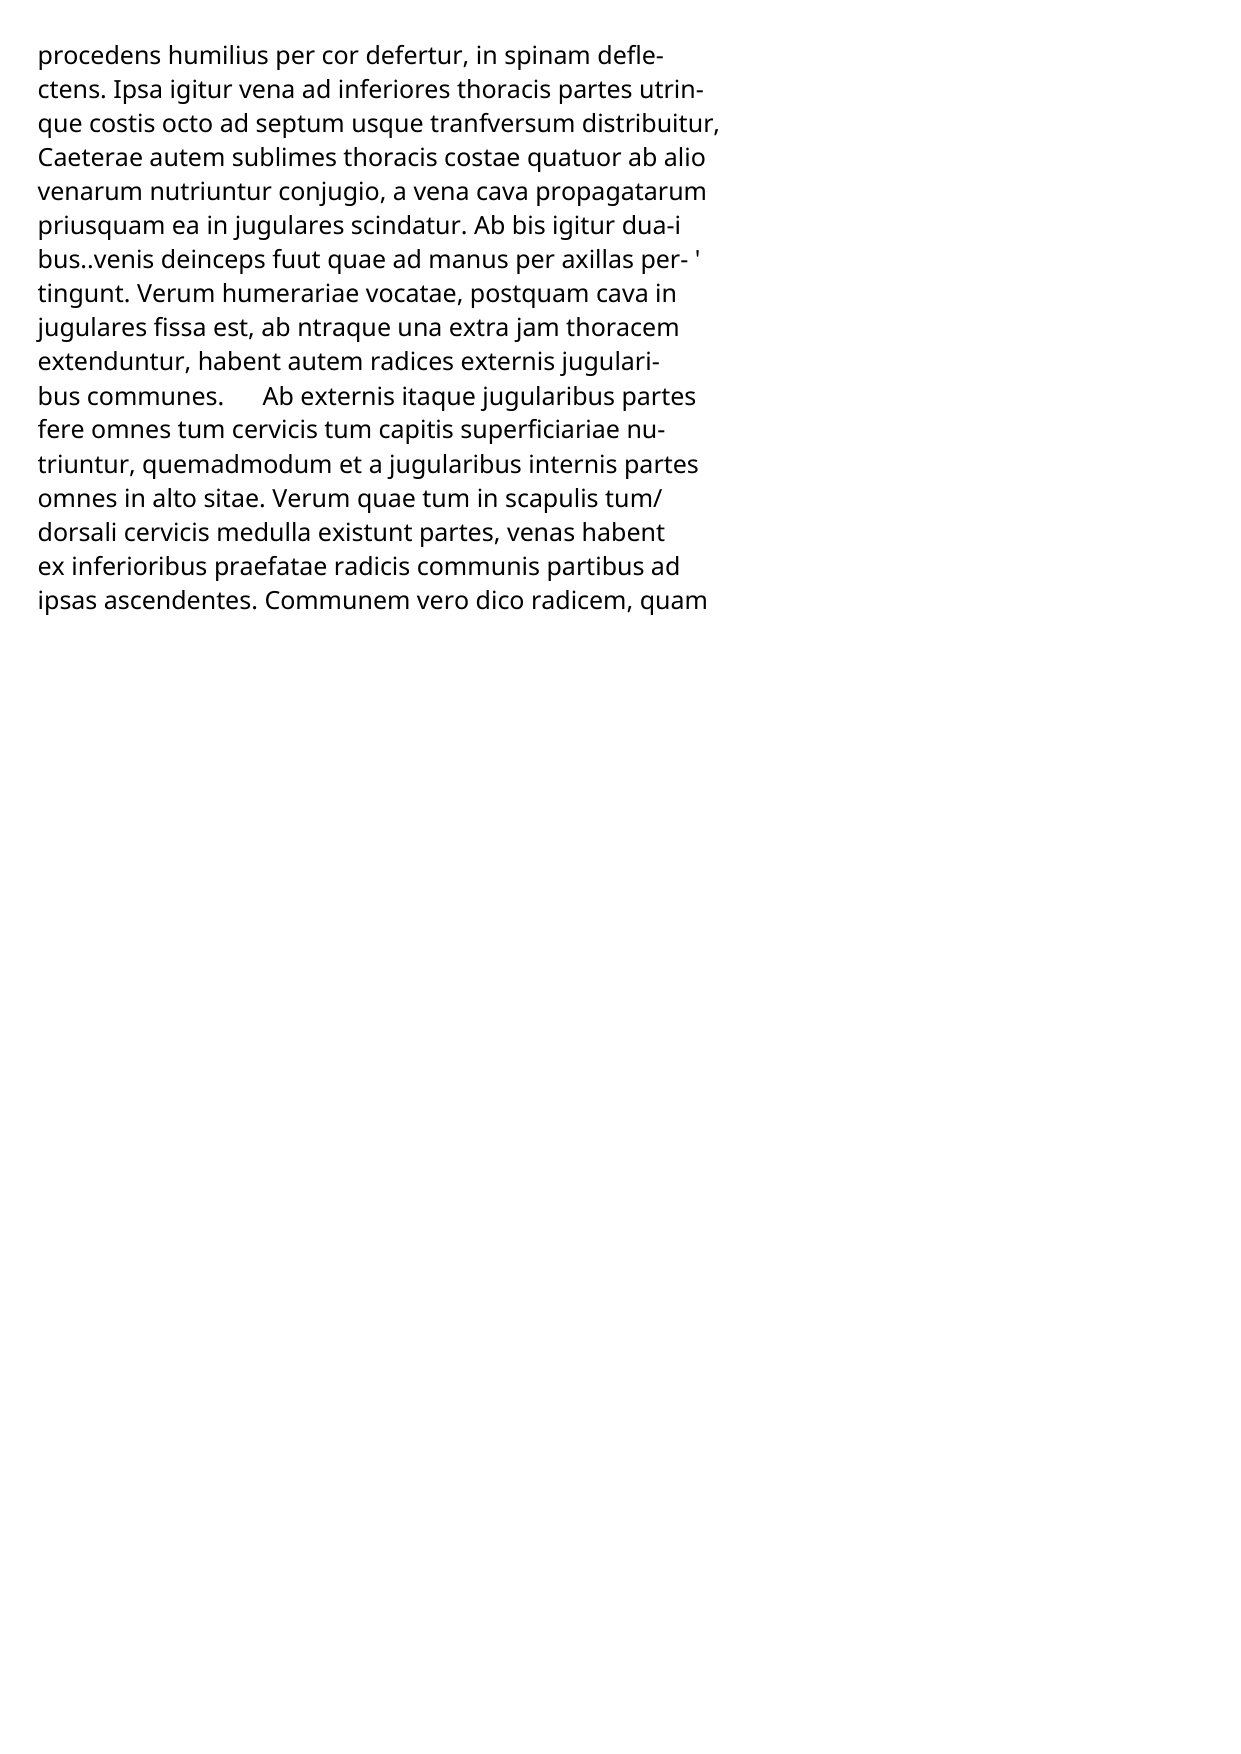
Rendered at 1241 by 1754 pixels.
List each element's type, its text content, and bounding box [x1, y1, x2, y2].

text procedens humilius per cor defertur, in spinam defle- ctens. Ipsa igitur vena ad inferiores thoracis partes utrin- que costis octo ad septum usque tranfversum distribuitur, Caeterae autem sublimes thoracis costae quatuor ab alio venarum nutriuntur conjugio, a vena cava propagatarum priusquam ea in jugulares scindatur. Ab bis igitur dua-i bus..venis deinceps fuut quae ad manus per axillas per- ' tingunt. Verum humerariae vocatae, postquam cava in jugulares fissa est, ab ntraque una extra jam thoracem extenduntur, habent autem radices externis jugulari- bus communes. Ab externis itaque jugularibus partes [37, 37, 1203, 412]
text fere omnes tum cervicis tum capitis superficiariae nu- triuntur, quemadmodum et a jugularibus internis partes omnes in alto sitae. Verum quae tum in scapulis tum/ dorsali cervicis medulla existunt partes, venas habent ex inferioribus praefatae radicis communis partibus ad ipsas ascendentes. Communem vero dico radicem, quam [37, 412, 1203, 617]
